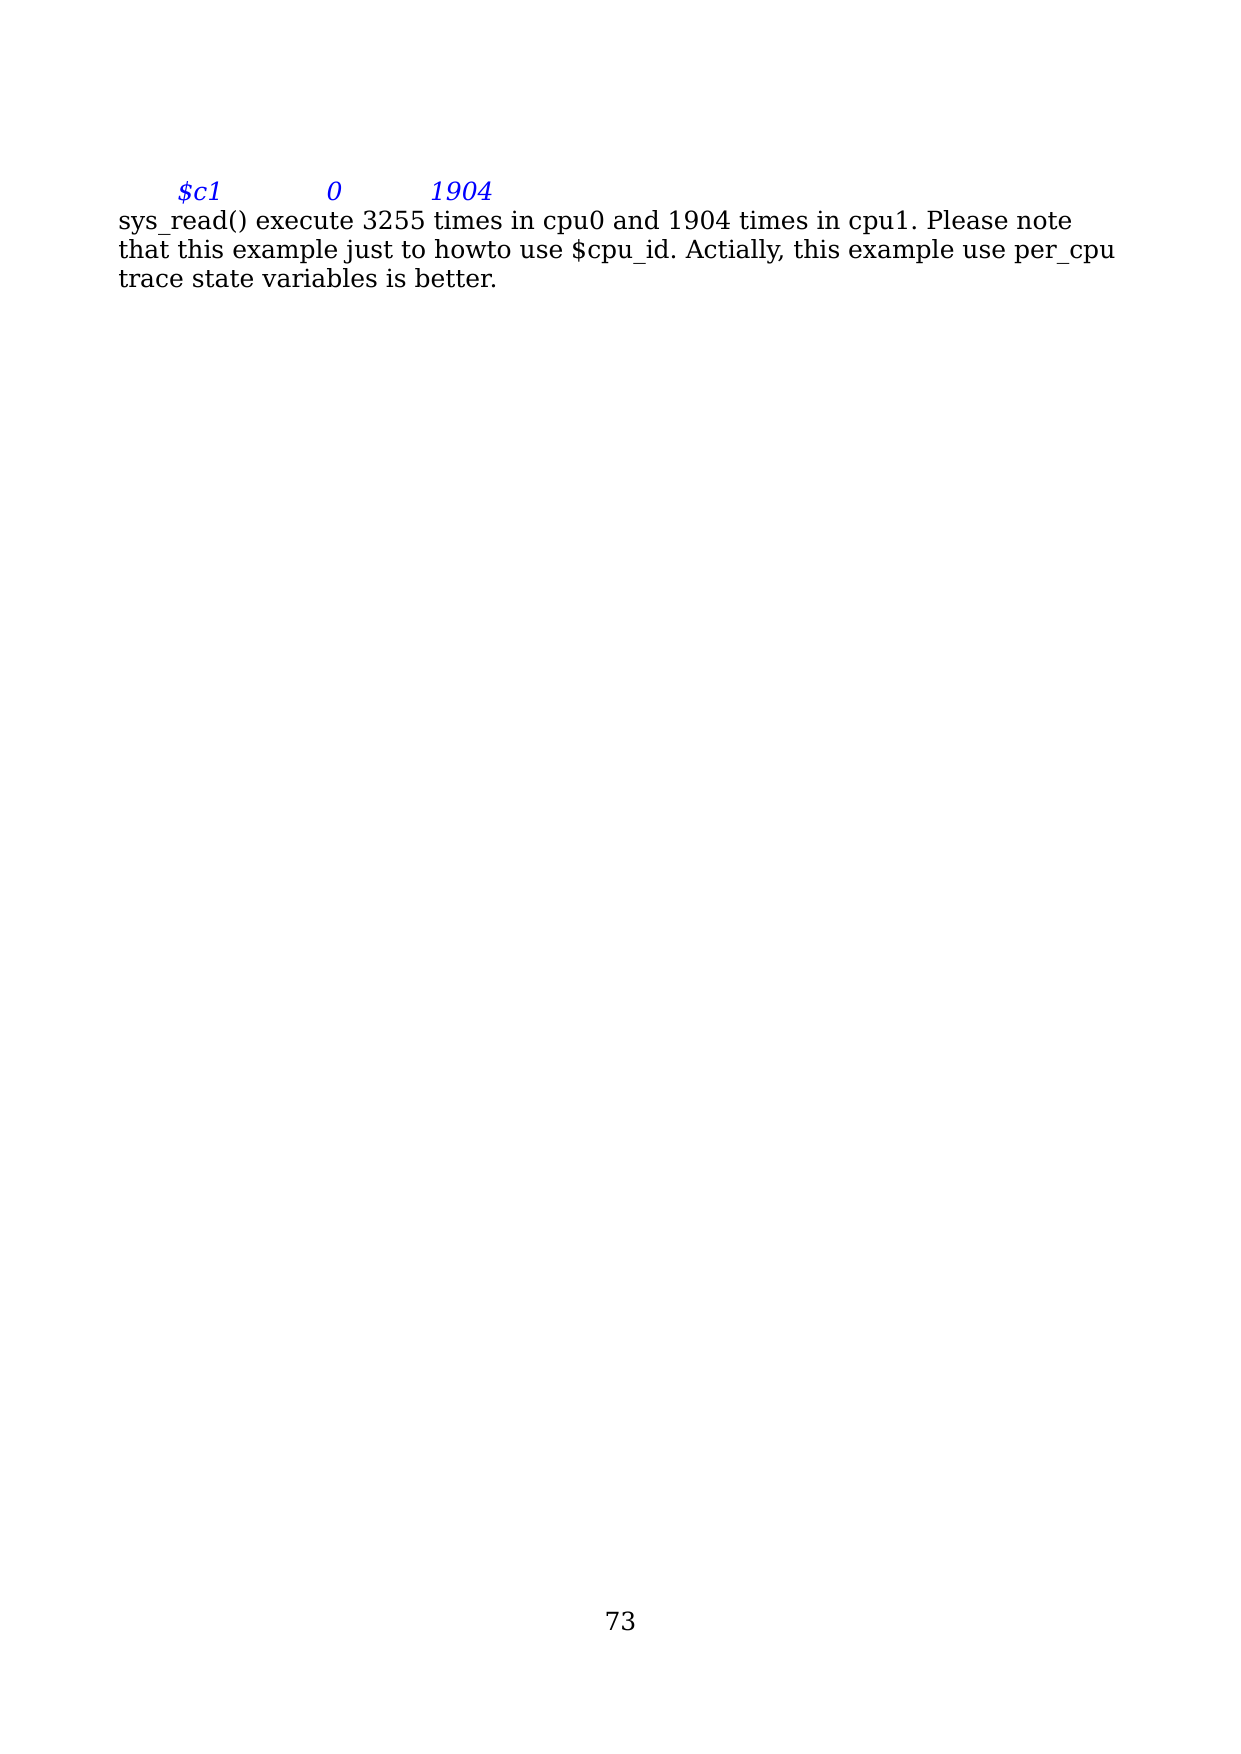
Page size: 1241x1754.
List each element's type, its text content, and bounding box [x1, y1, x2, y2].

text sys_read() execute 3255 times in cpu0 and 1904 times in cpu1. Please note that this example just to howto use $cpu_id. Actially, this example use per_cpu trace state variables is better. [118, 206, 1122, 293]
text $c1 0 1904 [177, 177, 1063, 206]
